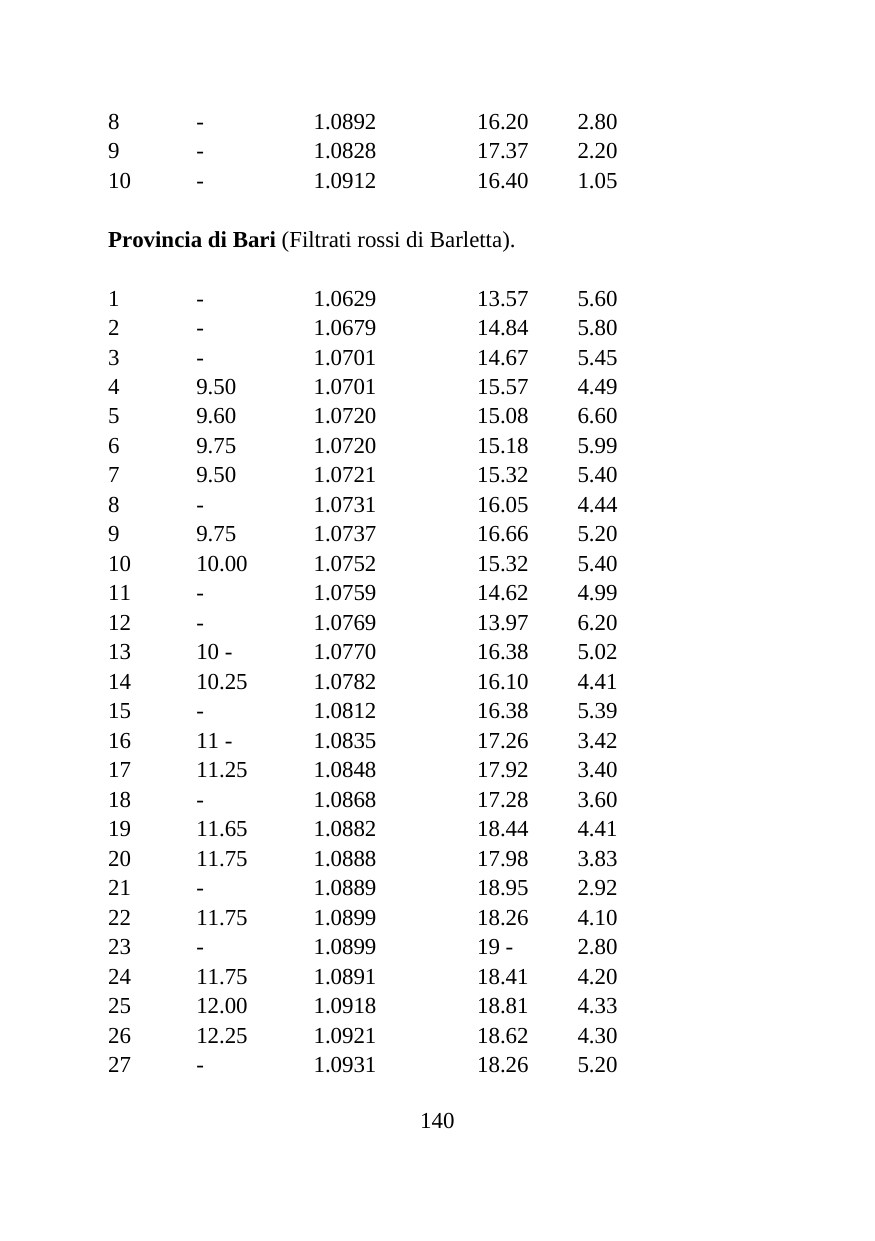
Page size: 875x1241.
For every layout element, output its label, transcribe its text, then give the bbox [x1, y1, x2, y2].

table_cell 1.0828 [312, 136, 475, 165]
table_cell 1.0782 [312, 666, 475, 696]
table_cell [106, 254, 194, 283]
table_cell 12.25 [194, 1020, 312, 1049]
table_cell 1.0731 [312, 490, 475, 519]
table_cell 9.75 [194, 431, 312, 460]
table_cell 4.30 [576, 1020, 768, 1049]
table_cell 7 [106, 460, 194, 489]
table_cell 4.33 [576, 991, 768, 1020]
table_cell 4.44 [576, 490, 768, 519]
table_cell 11 [106, 578, 194, 607]
table_cell 4.41 [576, 814, 768, 843]
table_cell 16.40 [475, 165, 576, 195]
table_cell - [194, 342, 312, 372]
table_cell 1.0892 [312, 106, 475, 136]
table_cell 2.92 [576, 873, 768, 902]
table_cell 5.80 [576, 313, 768, 342]
table_cell [194, 195, 312, 224]
table_cell 14.67 [475, 342, 576, 372]
table_cell [576, 254, 768, 283]
table_cell 3 [106, 342, 194, 372]
table_cell 9.60 [194, 401, 312, 431]
table_cell 18.41 [475, 961, 576, 991]
table_cell 1.0769 [312, 608, 475, 637]
table_cell 5.02 [576, 637, 768, 666]
table_cell 18 [106, 784, 194, 814]
table_cell 17 [106, 755, 194, 784]
table_cell - [194, 1050, 312, 1079]
table_cell 1.0882 [312, 814, 475, 843]
table_cell 4 [106, 372, 194, 401]
table_cell 26 [106, 1020, 194, 1049]
table_cell 2.80 [576, 932, 768, 961]
table_cell - [194, 283, 312, 313]
table_cell 5.40 [576, 460, 768, 489]
table_cell - [194, 873, 312, 902]
table_cell 15.57 [475, 372, 576, 401]
table_cell 3.83 [576, 843, 768, 873]
table_cell 1.0721 [312, 460, 475, 489]
table_cell 2.20 [576, 136, 768, 165]
table_cell 23 [106, 932, 194, 961]
table_cell 16.05 [475, 490, 576, 519]
table_cell [312, 195, 475, 224]
table_cell 1.0889 [312, 873, 475, 902]
table_cell 17.26 [475, 725, 576, 755]
table_cell 16.20 [475, 106, 576, 136]
table_cell 16.66 [475, 519, 576, 548]
table_cell 14.84 [475, 313, 576, 342]
table_cell 9 [106, 136, 194, 165]
table_cell 1.0759 [312, 578, 475, 607]
table_cell 5.20 [576, 1050, 768, 1079]
table_cell 27 [106, 1050, 194, 1079]
table_cell 1.0679 [312, 313, 475, 342]
table_cell 1.0888 [312, 843, 475, 873]
table_cell - [194, 696, 312, 725]
table_cell - [194, 784, 312, 814]
table_cell 22 [106, 902, 194, 932]
table_cell 6.60 [576, 401, 768, 431]
table_cell 18.26 [475, 1050, 576, 1079]
table_cell 4.49 [576, 372, 768, 401]
table_cell 1.0868 [312, 784, 475, 814]
table_cell 24 [106, 961, 194, 991]
table_cell 1.0931 [312, 1050, 475, 1079]
table_cell 3.42 [576, 725, 768, 755]
table_cell 19 - [475, 932, 576, 961]
table_cell 4.99 [576, 578, 768, 607]
table_cell 12 [106, 608, 194, 637]
table_cell - [194, 578, 312, 607]
table_cell 3.60 [576, 784, 768, 814]
table_cell 5.39 [576, 696, 768, 725]
table_cell [106, 195, 194, 224]
table_cell 10.00 [194, 549, 312, 578]
table_cell - [194, 136, 312, 165]
table_cell 4.10 [576, 902, 768, 932]
table_cell 4.20 [576, 961, 768, 991]
table_cell 14.62 [475, 578, 576, 607]
table_cell 5.20 [576, 519, 768, 548]
table_cell [576, 195, 768, 224]
table_cell 10 [106, 549, 194, 578]
table_cell 11.65 [194, 814, 312, 843]
table_cell 1.0720 [312, 431, 475, 460]
table_cell 1.0770 [312, 637, 475, 666]
table_cell 10 [106, 165, 194, 195]
table_cell [312, 254, 475, 283]
table_cell 11.75 [194, 961, 312, 991]
table_cell 15.32 [475, 549, 576, 578]
table_cell 19 [106, 814, 194, 843]
table_cell 5 [106, 401, 194, 431]
table_cell 13.57 [475, 283, 576, 313]
table_cell 14 [106, 666, 194, 696]
table_cell 9.75 [194, 519, 312, 548]
table_cell - [194, 932, 312, 961]
table_cell 16.38 [475, 637, 576, 666]
table_cell 10.25 [194, 666, 312, 696]
table_cell 1.0629 [312, 283, 475, 313]
table_cell 3.40 [576, 755, 768, 784]
table_cell [475, 195, 576, 224]
table_cell 11.75 [194, 902, 312, 932]
table_cell 16 [106, 725, 194, 755]
table_cell 18.62 [475, 1020, 576, 1049]
table_cell 1.0899 [312, 902, 475, 932]
table_cell 1.0720 [312, 401, 475, 431]
table_cell 1.0921 [312, 1020, 475, 1049]
table_cell - [194, 106, 312, 136]
table_cell 2 [106, 313, 194, 342]
table_cell 15 [106, 696, 194, 725]
table_cell 5.45 [576, 342, 768, 372]
table_cell Provincia di Bari (Filtrati rossi di Barletta). [106, 224, 768, 254]
table_cell 11.75 [194, 843, 312, 873]
table_cell 17.28 [475, 784, 576, 814]
table_cell 15.08 [475, 401, 576, 431]
table_cell 17.37 [475, 136, 576, 165]
table_cell 18.26 [475, 902, 576, 932]
table_cell 18.95 [475, 873, 576, 902]
table_cell 5.60 [576, 283, 768, 313]
table_cell 1.0812 [312, 696, 475, 725]
table_cell - [194, 313, 312, 342]
table_cell 1.0737 [312, 519, 475, 548]
table_cell 25 [106, 991, 194, 1020]
table_cell 1.0899 [312, 932, 475, 961]
table_cell 9 [106, 519, 194, 548]
table_cell 6.20 [576, 608, 768, 637]
table_cell 15.32 [475, 460, 576, 489]
table_cell 1.0752 [312, 549, 475, 578]
table_cell 18.81 [475, 991, 576, 1020]
table_cell 4.41 [576, 666, 768, 696]
table_cell 5.40 [576, 549, 768, 578]
table_cell 1.0918 [312, 991, 475, 1020]
table_cell 11.25 [194, 755, 312, 784]
table_cell 18.44 [475, 814, 576, 843]
table_cell 12.00 [194, 991, 312, 1020]
table_cell 17.98 [475, 843, 576, 873]
table_cell 8 [106, 490, 194, 519]
table_cell 21 [106, 873, 194, 902]
table_cell 9.50 [194, 372, 312, 401]
table_cell [475, 254, 576, 283]
table_cell 16.10 [475, 666, 576, 696]
table_cell 10 - [194, 637, 312, 666]
table_cell - [194, 165, 312, 195]
table_cell 9.50 [194, 460, 312, 489]
table_cell 8 [106, 106, 194, 136]
table_cell 1.0848 [312, 755, 475, 784]
table_cell 1.0701 [312, 342, 475, 372]
table_cell 20 [106, 843, 194, 873]
table_cell 15.18 [475, 431, 576, 460]
table_cell 1.0912 [312, 165, 475, 195]
table_cell [194, 254, 312, 283]
table_cell 13.97 [475, 608, 576, 637]
table_cell 6 [106, 431, 194, 460]
table_cell 2.80 [576, 106, 768, 136]
table_cell 17.92 [475, 755, 576, 784]
table_cell 1.0835 [312, 725, 475, 755]
table_cell - [194, 608, 312, 637]
table_cell 1.0701 [312, 372, 475, 401]
table_cell 1 [106, 283, 194, 313]
table_cell 1.05 [576, 165, 768, 195]
table_cell 5.99 [576, 431, 768, 460]
table_cell 11 - [194, 725, 312, 755]
table_cell 1.0891 [312, 961, 475, 991]
table_cell - [194, 490, 312, 519]
table_cell 16.38 [475, 696, 576, 725]
table_cell 13 [106, 637, 194, 666]
